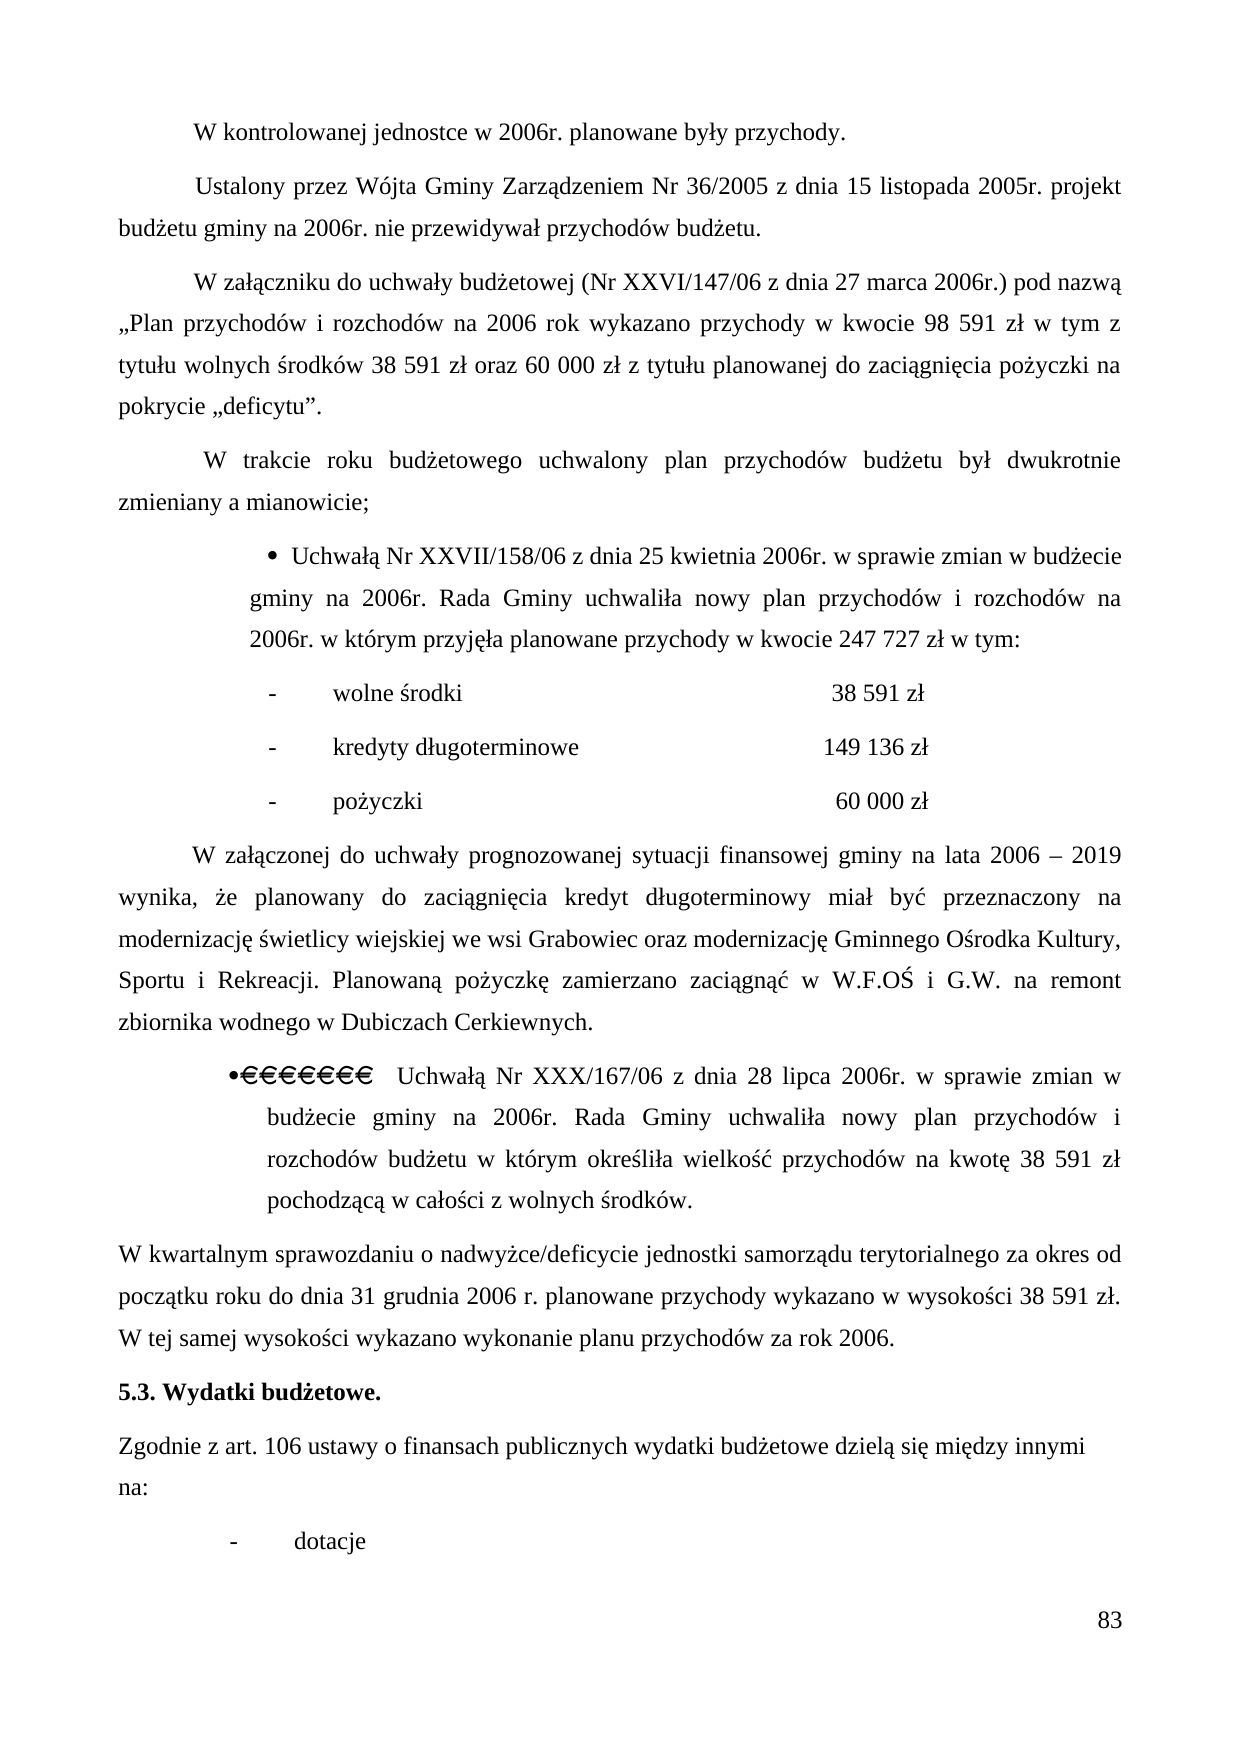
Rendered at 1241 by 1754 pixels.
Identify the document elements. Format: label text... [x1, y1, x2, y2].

text - dotacje [229, 1527, 1122, 1555]
text W kontrolowanej jednostce w 2006r. planowane były przychody. [118, 118, 1122, 146]
text W trakcie roku budżetowego uchwalony plan przychodów budżetu był dwukrotnie zmieniany a mianowicie; [118, 447, 1122, 516]
text · Uchwałą Nr XXVII/158/06 z dnia 25 kwietnia 2006r. w sprawie zmian w budżecie gminy na 2006r. Rada Gminy uchwaliła nowy plan przychodów i rozchodów na 2006r. w którym przyjęła planowane przychody w kwocie 247 727 zł w tym: [249, 542, 1122, 653]
text Zgodnie z art. 106 ustawy o finansach publicznych wydatki budżetowe dzielą się między innymi na: [118, 1432, 1122, 1501]
text - kredyty długoterminowe 149 136 zł [268, 733, 1122, 761]
text 5.3. Wydatki budżetowe. [118, 1378, 1122, 1406]
text W załączniku do uchwały budżetowej (Nr XXVI/147/06 z dnia 27 marca 2006r.) pod nazwą „Plan przychodów i rozchodów na 2006 rok wykazano przychody w kwocie 98 591 zł w tym z tytułu wolnych środków 38 591 zł oraz 60 000 zł z tytułu planowanej do zaciągnięcia pożyczki na pokrycie „deficytu”. [118, 268, 1122, 420]
text - wolne środki 38 591 zł [268, 679, 1122, 707]
text W kwartalnym sprawozdaniu o nadwyżce/deficycie jednostki samorządu terytorialnego za okres od początku roku do dnia 31 grudnia 2006 r. planowane przychody wykazano w wysokości 38 591 zł. W tej samej wysokości wykazano wykonanie planu przychodów za rok 2006. [118, 1241, 1122, 1351]
text Ustalony przez Wójta Gminy Zarządzeniem Nr 36/2005 z dnia 15 listopada 2005r. projekt budżetu gminy na 2006r. nie przewidywał przychodów budżetu. [118, 172, 1122, 241]
text · Uchwałą Nr XXX/167/06 z dnia 28 lipca 2006r. w sprawie zmian w budżecie gminy na 2006r. Rada Gminy uchwaliła nowy plan przychodów i rozchodów budżetu w którym określiła wielkość przychodów na kwotę 38 591 zł pochodzącą w całości z wolnych środków. [229, 1062, 1122, 1214]
text W załączonej do uchwały prognozowanej sytuacji finansowej gminy na lata 2006 – 2019 wynika, że planowany do zaciągnięcia kredyt długoterminowy miał być przeznaczony na modernizację świetlicy wiejskiej we wsi Grabowiec oraz modernizację Gminnego Ośrodka Kultury, Sportu i Rekreacji. Planowaną pożyczkę zamierzano zaciągnąć w W.F.OŚ i G.W. na remont zbiornika wodnego w Dubiczach Cerkiewnych. [118, 842, 1122, 1036]
text - pożyczki 60 000 zł [268, 787, 1122, 815]
